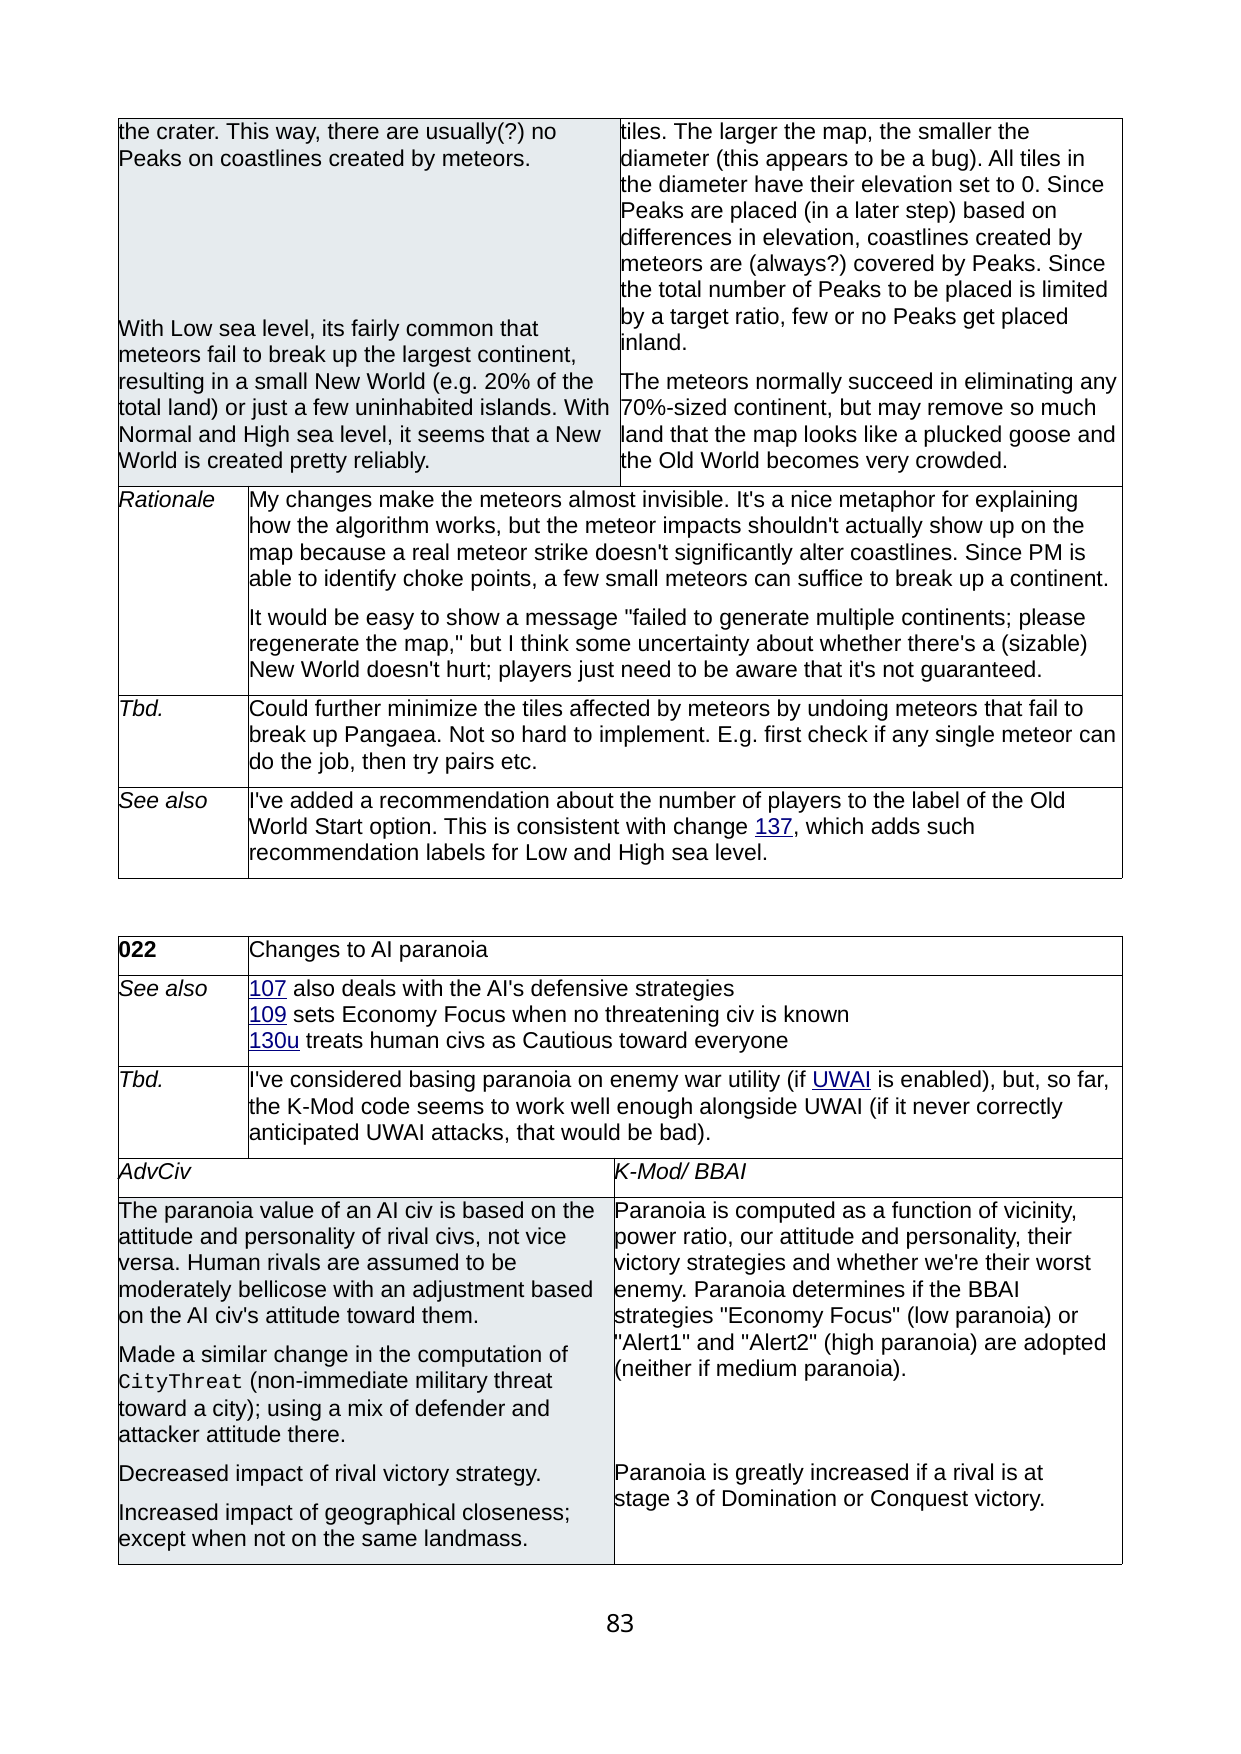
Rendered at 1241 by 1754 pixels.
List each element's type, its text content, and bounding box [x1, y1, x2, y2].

table_cell the crater. This way, there are usually(?) no Peaks on coastlines created by meteors. With Low sea level, its fairly common that meteors fail to break up the largest continent, resulting in a small New World (e.g. 20% of the total land) or just a few uninhabited islands. With Normal and High sea level, it seems that a New World is created pretty reliably. [119, 119, 620, 486]
table_cell Could further minimize the tiles affected by meteors by undoing meteors that fail to break up Pangaea. Not so hard to implement. E.g. first check if any single meteor can do the job, then try pairs etc. [249, 696, 1122, 787]
table_cell AdvCiv [119, 1159, 614, 1197]
table_cell Tbd. [119, 1067, 248, 1158]
table_cell See also [119, 976, 248, 1066]
table_cell Rationale [119, 487, 248, 695]
table_cell The paranoia value of an AI civ is based on the attitude and personality of rival civs, not vice versa. Human rivals are assumed to be moderately bellicose with an adjustment based on the AI civ's attitude toward them. Made a similar change in the computation of CityThreat (non-immediate military threat toward a city); using a mix of defender and attacker attitude there. Decreased impact of rival victory strategy. Increased impact of geographical closeness; except when not on the same landmass. [119, 1198, 614, 1564]
table_cell Paranoia is computed as a function of vicinity, power ratio, our attitude and personality, their victory strategies and whether we're their worst enemy. Paranoia determines if the BBAI strategies "Economy Focus" (low paranoia) or "Alert1" and "Alert2" (high paranoia) are adopted (neither if medium paranoia). Paranoia is greatly increased if a rival is at stage 3 of Domination or Conquest victory. [615, 1198, 1122, 1564]
table_cell My changes make the meteors almost invisible. It's a nice metaphor for explaining how the algorithm works, but the meteor impacts shouldn't actually show up on the map because a real meteor strike doesn't significantly alter coastlines. Since PM is able to identify choke points, a few small meteors can suffice to break up a continent. It would be easy to show a message "failed to generate multiple continents; please regenerate the map," but I think some uncertainty about whether there's a (sizable) New World doesn't hurt; players just need to be aware that it's not guaranteed. [249, 487, 1122, 695]
table_cell 107 also deals with the AI's defensive strategies 109 sets Economy Focus when no threatening civ is known 130u treats human civs as Cautious toward everyone [249, 976, 1122, 1066]
table_cell I've added a recommendation about the number of players to the label of the Old World Start option. This is consistent with change 137, which adds such recommendation labels for Low and High sea level. [249, 788, 1122, 878]
table_cell I've considered basing paranoia on enemy war utility (if UWAI is enabled), but, so far, the K-Mod code seems to work well enough alongside UWAI (if it never correctly anticipated UWAI attacks, that would be bad). [249, 1067, 1122, 1158]
table_cell K-Mod/ BBAI [615, 1159, 1122, 1197]
table_cell tiles. The larger the map, the smaller the diameter (this appears to be a bug). All tiles in the diameter have their elevation set to 0. Since Peaks are placed (in a later step) based on differences in elevation, coastlines created by meteors are (always?) covered by Peaks. Since the total number of Peaks to be placed is limited by a target ratio, few or no Peaks get placed inland. The meteors normally succeed in eliminating any 70%-sized continent, but may remove so much land that the map looks like a plucked goose and the Old World becomes very crowded. [621, 119, 1122, 486]
table_cell See also [119, 788, 248, 878]
table_header 022 [119, 937, 248, 974]
table_cell Tbd. [119, 696, 248, 787]
table_header Changes to AI paranoia [249, 937, 1122, 974]
